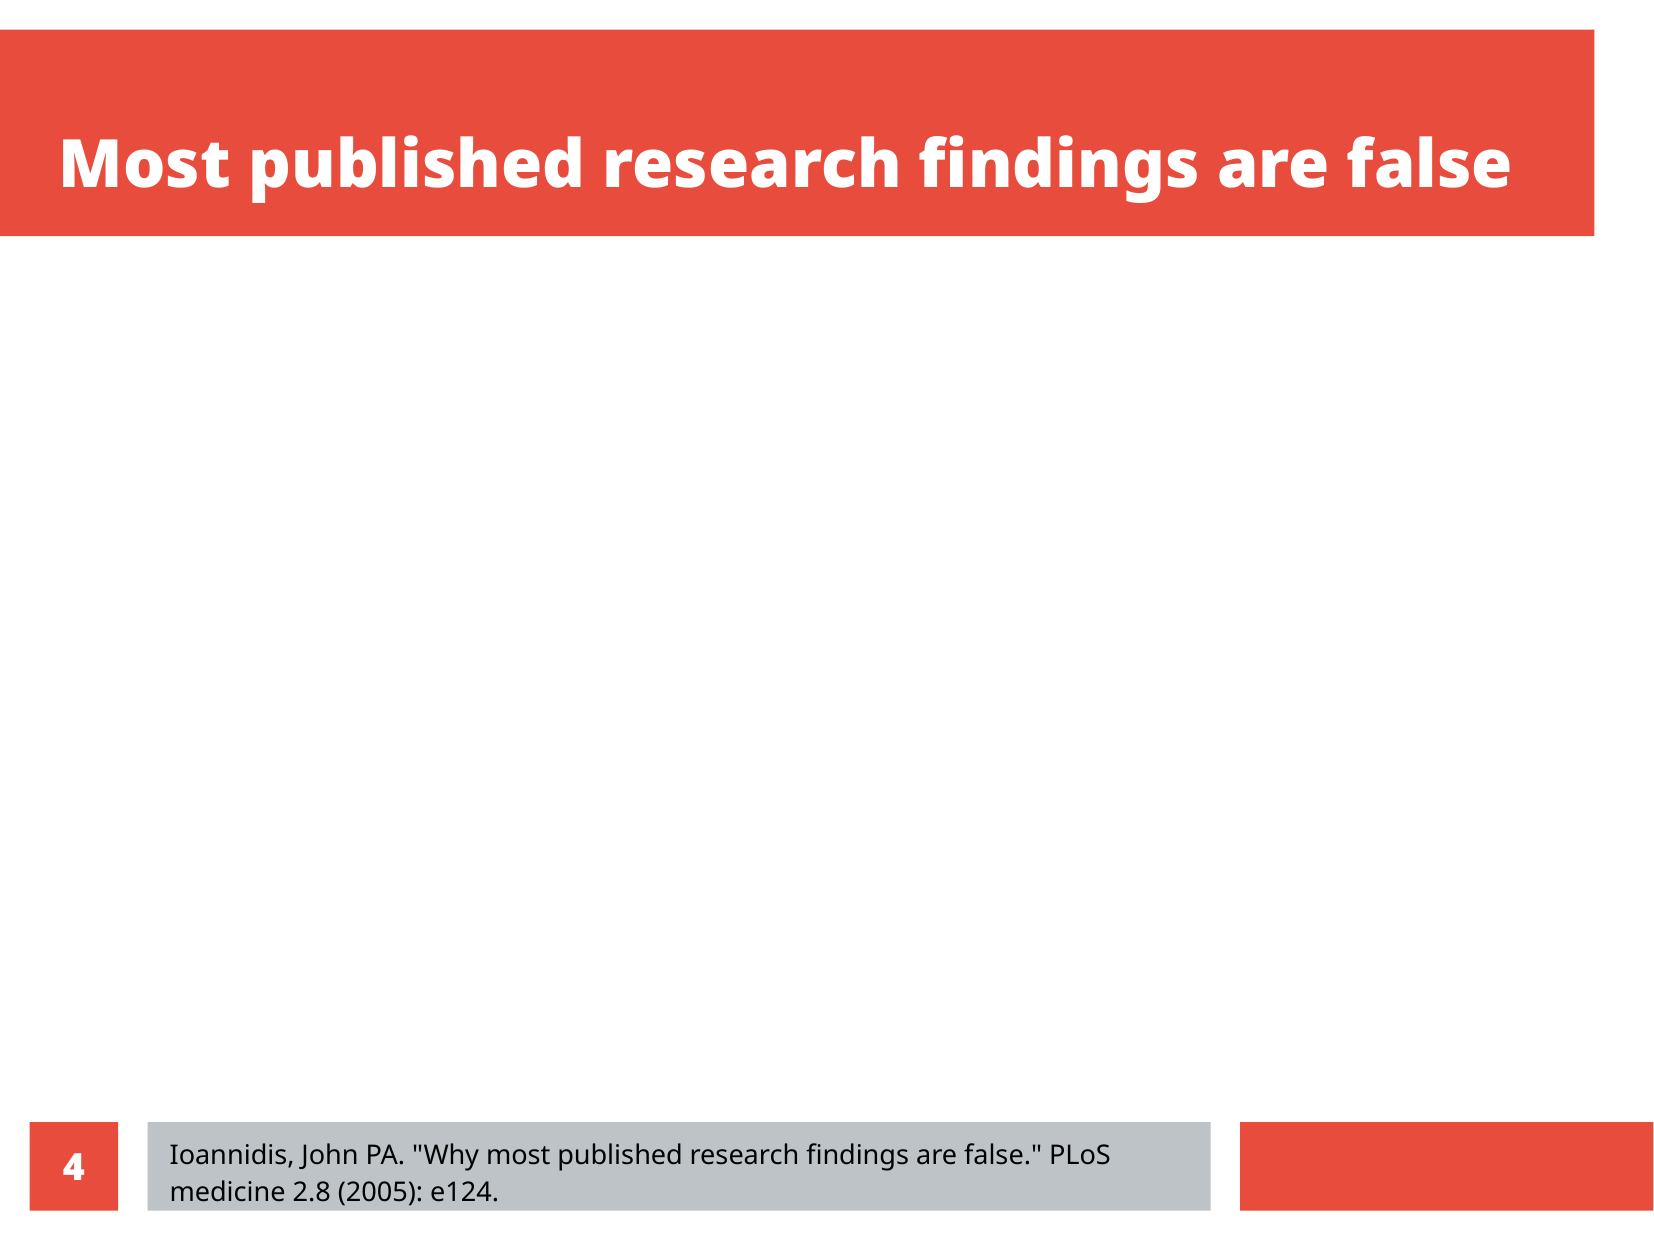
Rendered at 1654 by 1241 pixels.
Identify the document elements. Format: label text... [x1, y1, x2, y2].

text_box Ioannidis, John PA. "Why most published research findings are false." PLoS medicine 2.8 (2005): e124. [154, 1128, 1186, 1206]
title Most published research findings are false [59, 59, 1595, 207]
